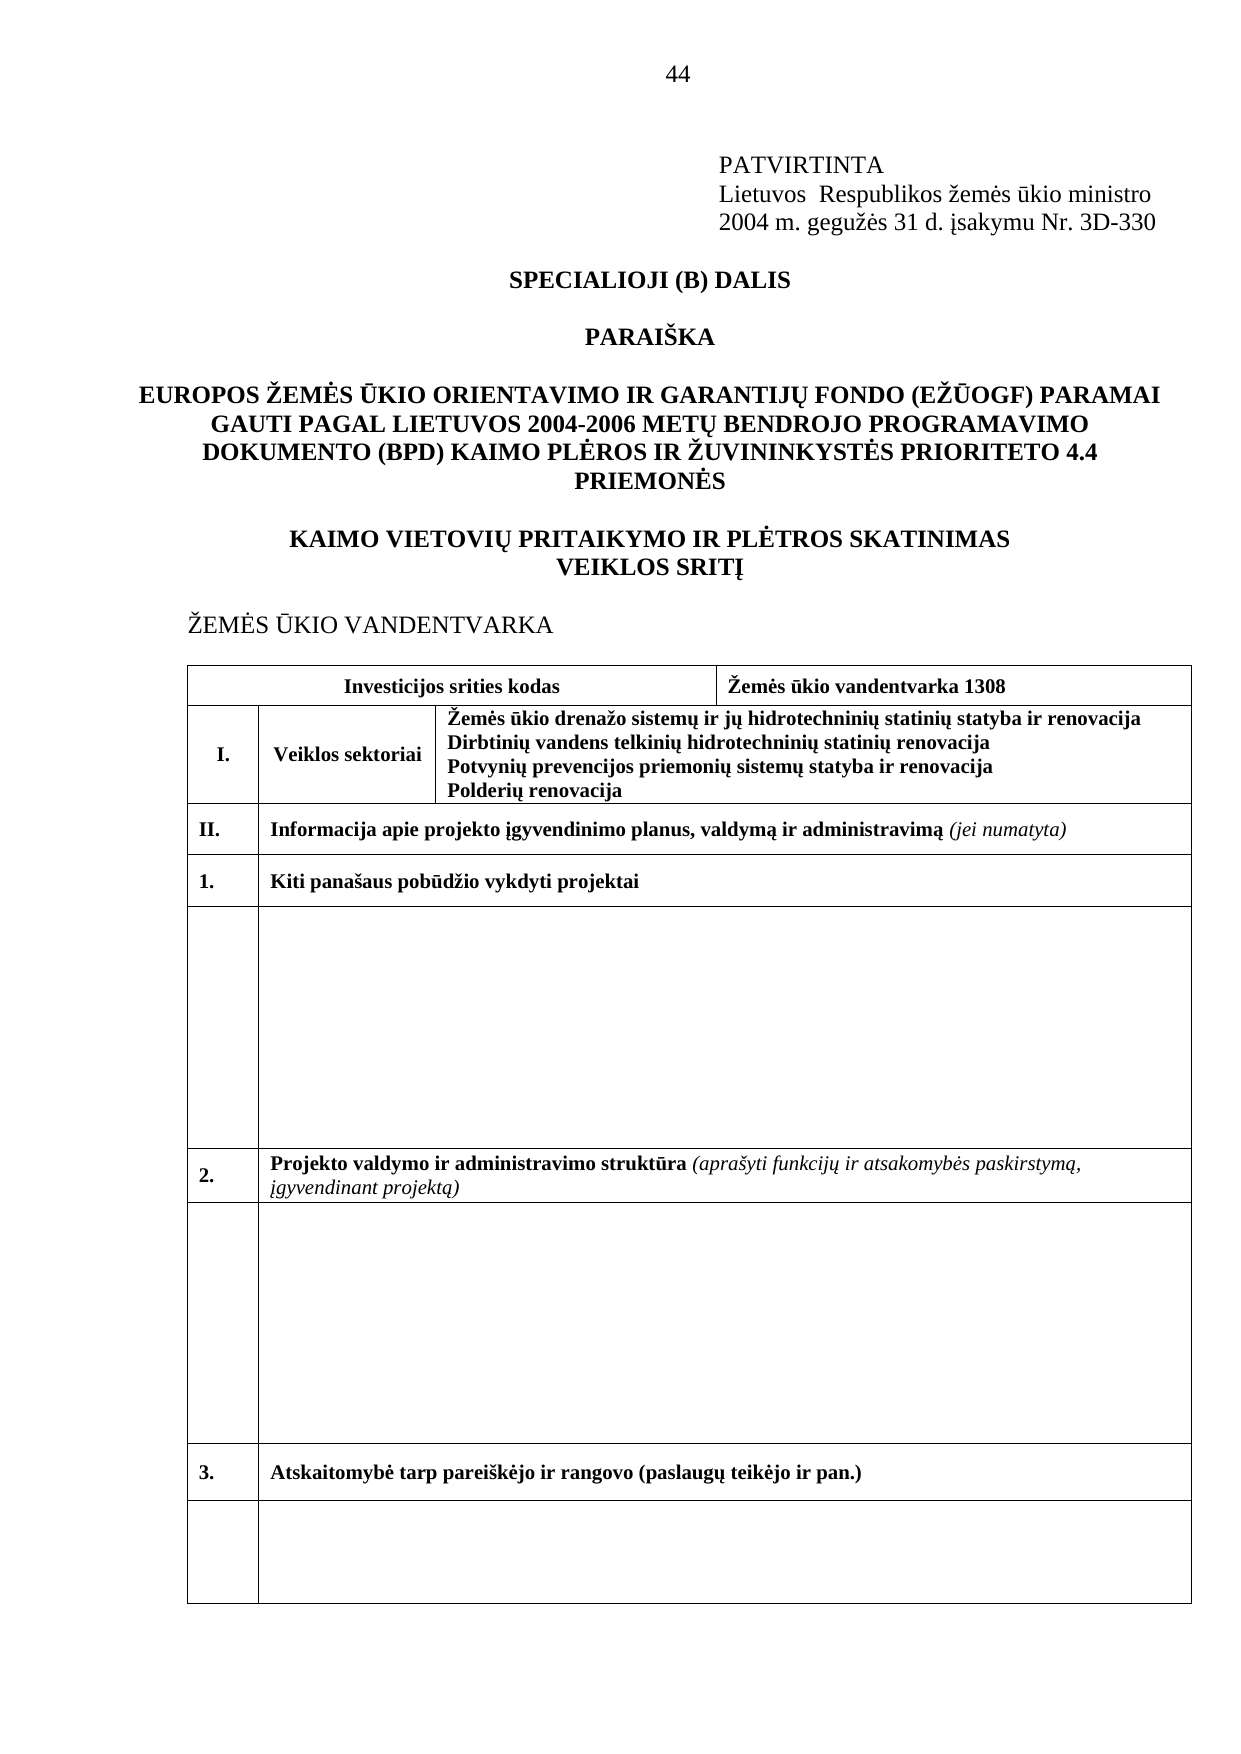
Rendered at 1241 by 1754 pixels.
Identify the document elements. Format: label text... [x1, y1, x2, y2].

text PARAIŠKA [131, 322, 1169, 351]
table_header Investicijos srities kodas [188, 666, 716, 705]
text PATVIRTINTA [187, 150, 1169, 179]
text 2004 m. gegužės 31 d. įsakymu Nr. 3D-330 [187, 207, 1169, 236]
table_cell II. [188, 804, 258, 854]
table_cell [188, 1501, 258, 1603]
table_cell Kiti panašaus pobūdžio vykdyti projektai [259, 855, 1191, 906]
text veiklOS SRITĮ [131, 552, 1169, 581]
table_cell Žemės ūkio drenažo sistemų ir jų hidrotechninių statinių statyba ir renovacija Dirbtinių vandens telkinių hidrotechninių statinių renovacija Potvynių prevencijos priemonių sistemų statyba ir renovacija Polderių renovacija [436, 706, 1191, 802]
table_cell Projekto valdymo ir administravimo struktūra (aprašyti funkcijų ir atsakomybės paskirstymą, įgyvendinant projektą) [259, 1149, 1191, 1202]
table_cell 3. [188, 1444, 258, 1499]
table_cell 1. [188, 855, 258, 906]
text ŽEMĖS ŪKIO VANDENTVARKA [187, 610, 1169, 639]
text Lietuvos respublikos žemės ūkio ministro [187, 179, 1169, 207]
table_cell [259, 1501, 1191, 1603]
table_cell 2. [188, 1149, 258, 1202]
table_cell Informacija apie projekto įgyvendinimo planus, valdymą ir administravimą (jei numatyta) [259, 804, 1191, 854]
table_cell [188, 1203, 258, 1443]
table_header Žemės ūkio vandentvarka 1308 [717, 666, 1191, 705]
table_cell [259, 1203, 1191, 1443]
table_cell Atskaitomybė tarp pareiškėjo ir rangovo (paslaugų teikėjo ir pan.) [259, 1444, 1191, 1499]
text EUROPOS ŽEMĖS ŪKIO ORIENTAVIMO IR GARANTIJŲ FONDO (EŽŪOGF) PARAMAI GAUTI PAGAL LIETUVOS 2004-2006 METŲ BENDROJO PROGRAMAVIMO DOKUMENTO (BPD) KAIMO PLĖROS IR ŽUVININKYSTĖS PRIORITETO 4.4 PRIEMONĖS [131, 380, 1169, 495]
text specialioji (B) dalis [131, 265, 1169, 294]
table_cell I. [188, 706, 258, 802]
text KAIMO VIETOVIŲ PRITAIKYMO IR PLĖTROS SKATINIMAS [131, 524, 1169, 552]
table_cell Veiklos sektoriai [259, 706, 435, 802]
table_cell [259, 907, 1191, 1148]
table_cell [188, 907, 258, 1148]
